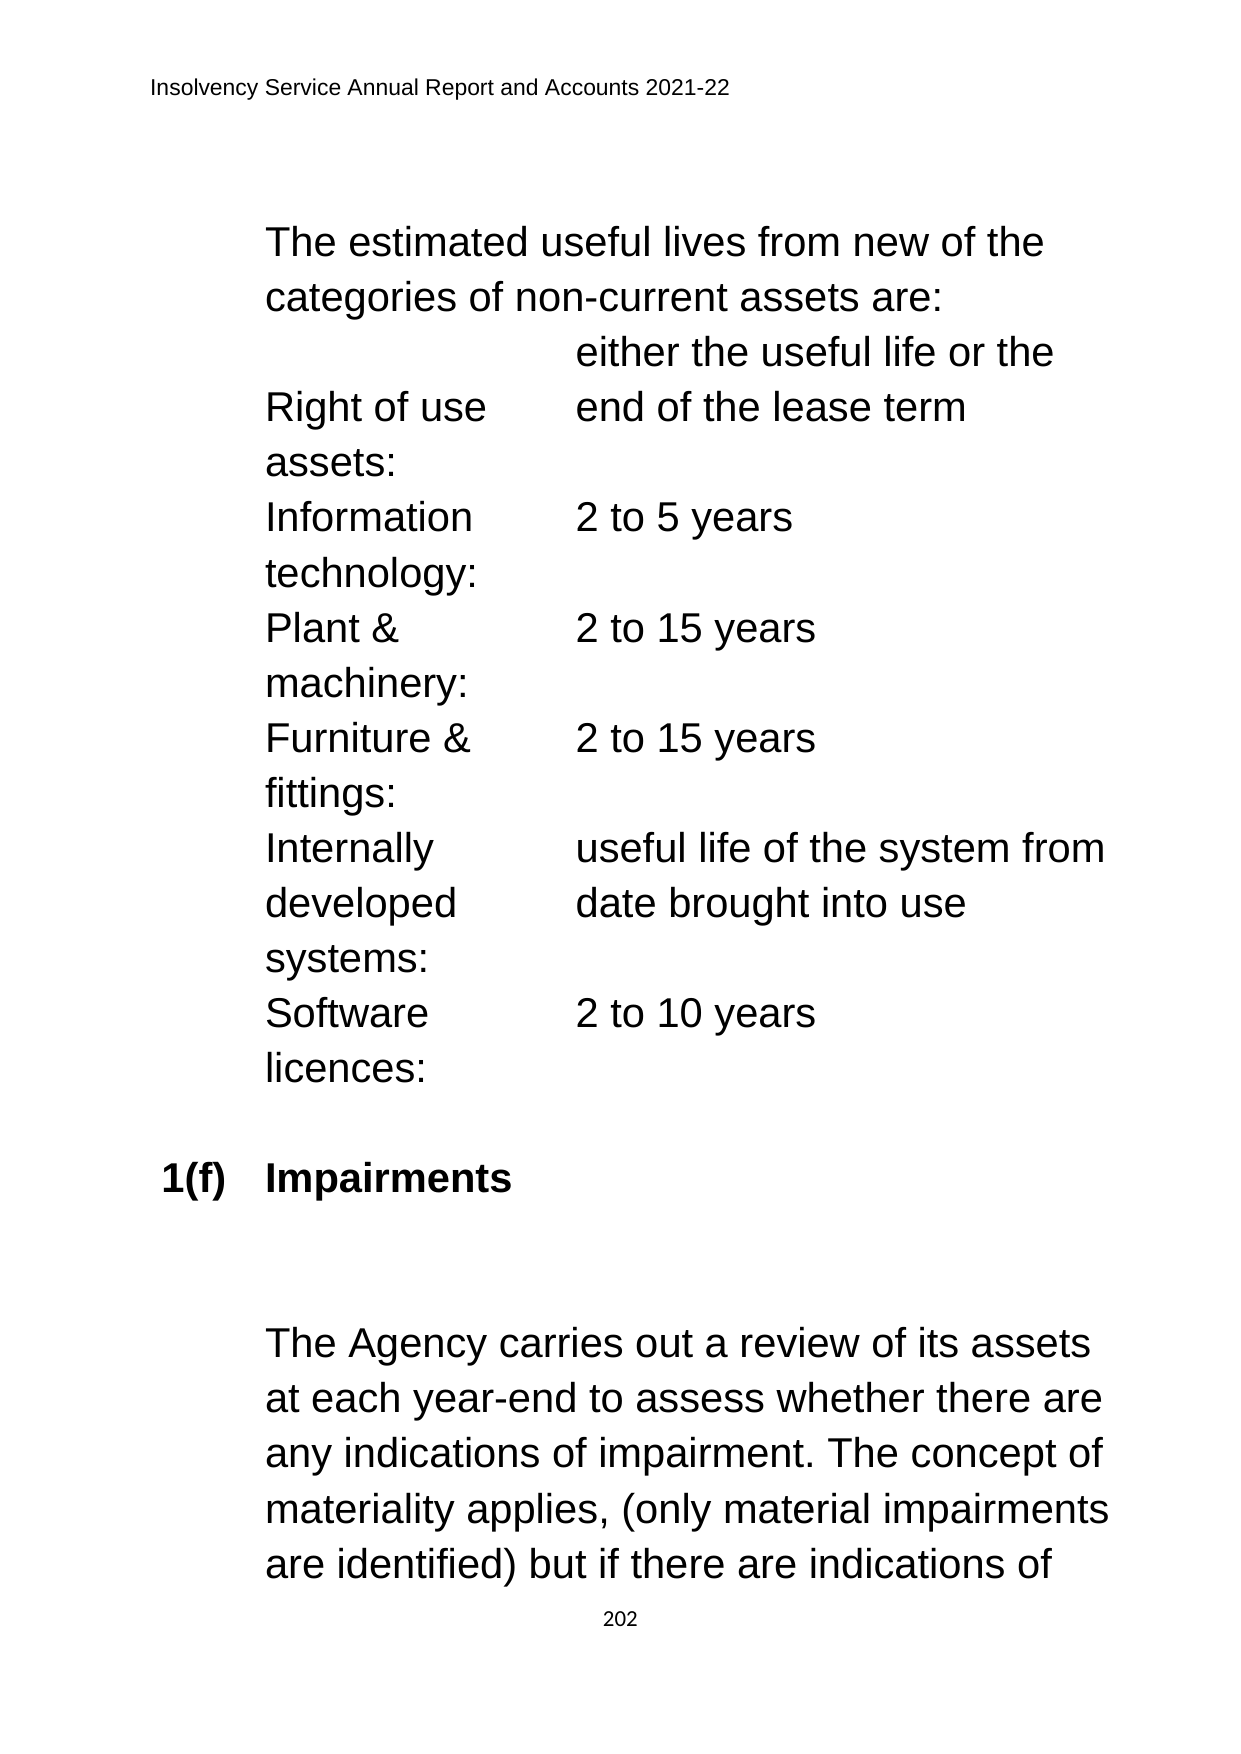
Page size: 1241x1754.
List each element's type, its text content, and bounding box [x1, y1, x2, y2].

table_cell 1(f) [150, 1154, 253, 1319]
table_cell [150, 1319, 253, 1587]
table_cell Internally developed systems: [254, 823, 564, 988]
table_cell [150, 603, 253, 713]
table_cell [150, 823, 253, 988]
table_cell Right of use assets: [254, 328, 564, 493]
table_cell 2 to 5 years [564, 493, 1133, 603]
table_cell useful life of the system from date brought into use [564, 823, 1133, 988]
table_cell Information technology: [254, 493, 564, 603]
table_cell 2 to 15 years [564, 603, 1133, 713]
table_header [150, 218, 253, 328]
table_cell Software licences: [254, 988, 564, 1098]
table_cell The Agency carries out a review of its assets at each year-end to assess whether there are any indications of impairment. The concept of materiality applies, (only material impairments are identified) but if there are indications of [254, 1319, 1133, 1587]
table_cell [150, 493, 253, 603]
table_cell [254, 1099, 1133, 1153]
table_header The estimated useful lives from new of the categories of non-current assets are: [254, 218, 1133, 328]
table_cell 2 to 10 years [564, 988, 1133, 1098]
table_cell Furniture & fittings: [254, 713, 564, 823]
table_cell either the useful life or the end of the lease term [564, 328, 1133, 493]
table_cell [150, 1099, 253, 1153]
table_cell Plant & machinery: [254, 603, 564, 713]
table_cell [150, 328, 253, 493]
table_cell 2 to 15 years [564, 713, 1133, 823]
table_cell Impairments [254, 1154, 1133, 1319]
table_cell [150, 713, 253, 823]
table_cell [150, 988, 253, 1098]
